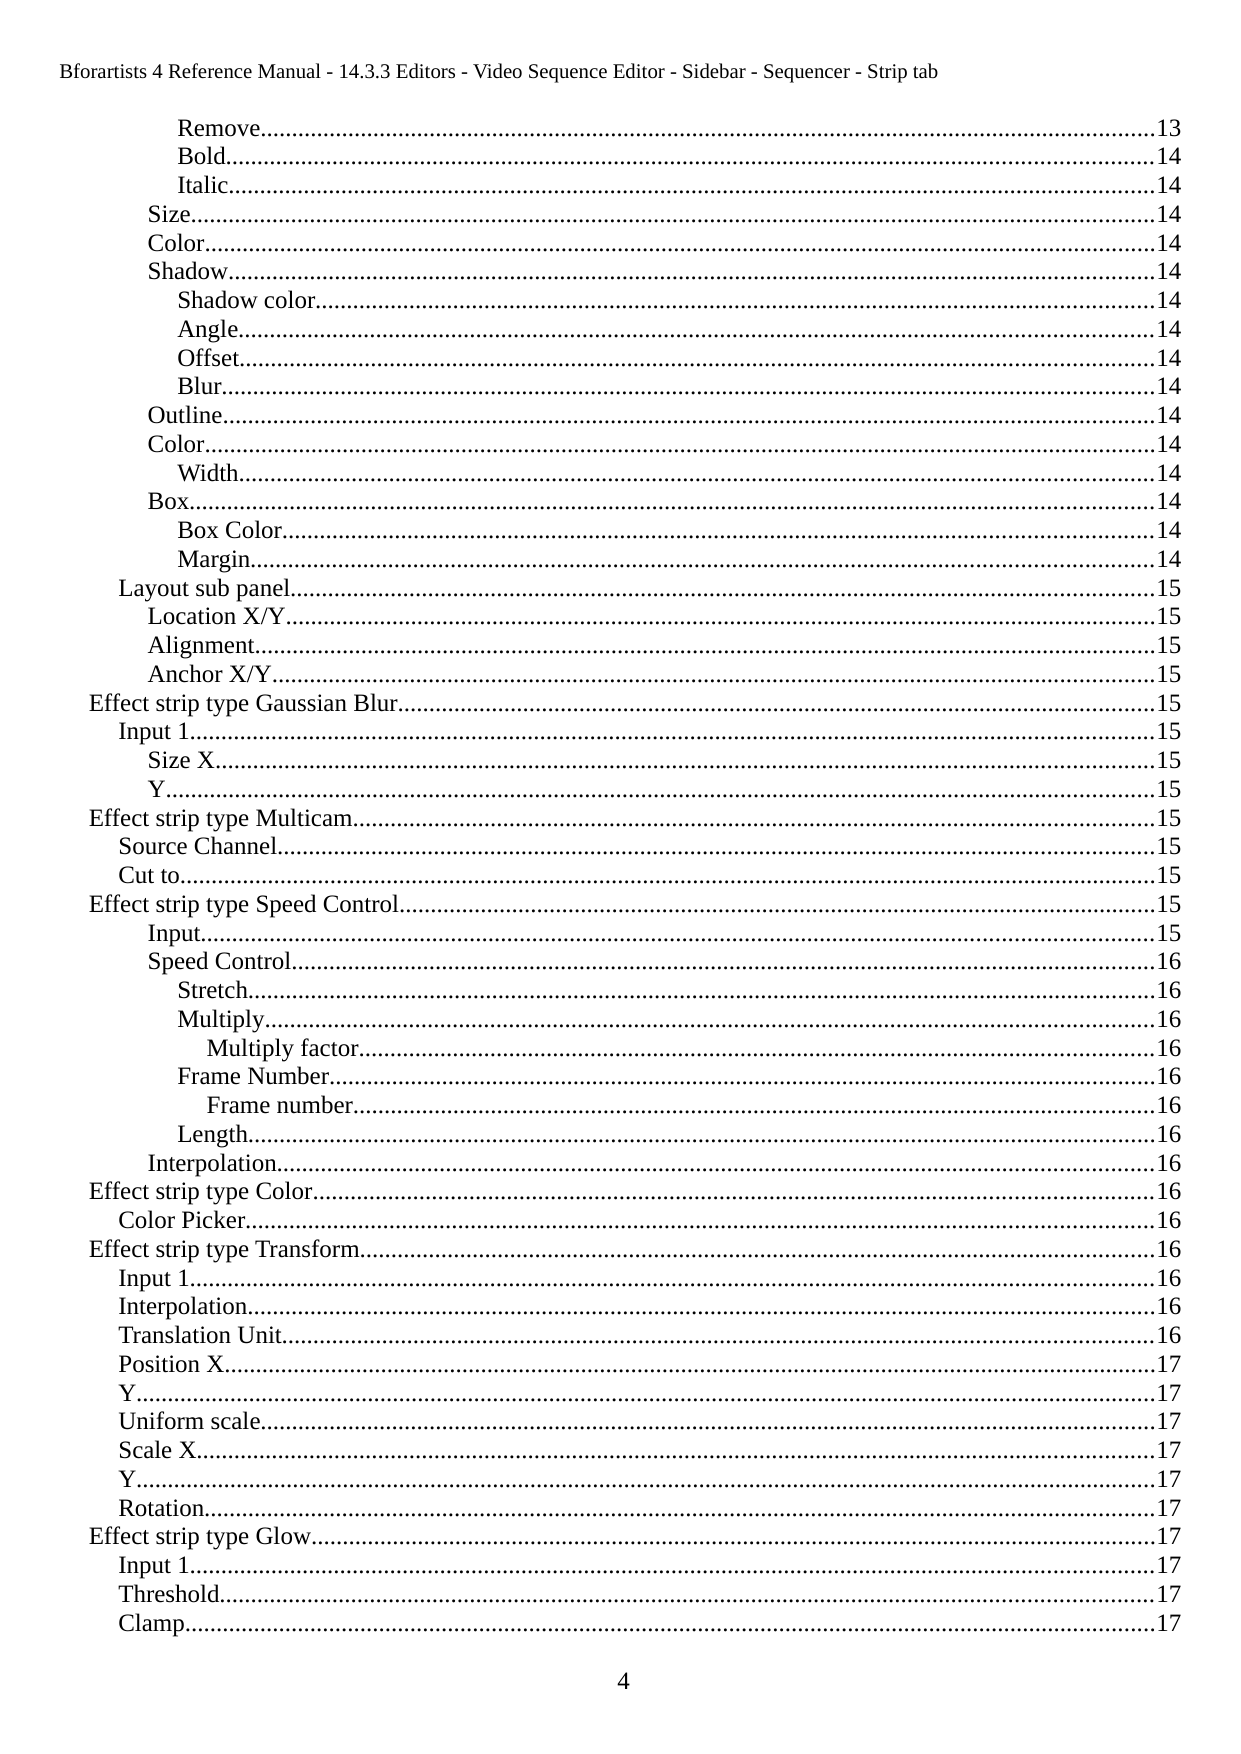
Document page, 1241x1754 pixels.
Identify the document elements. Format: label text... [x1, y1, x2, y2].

text Multiply factor 16 [206, 1033, 1181, 1061]
text Remove 13 [177, 113, 1181, 141]
text Shadow 14 [147, 256, 1181, 285]
text Effect strip type Transform 16 [88, 1234, 1181, 1263]
text Italic 14 [177, 170, 1181, 199]
text Effect strip type Color 16 [88, 1176, 1181, 1205]
text Effect strip type Multicam 15 [88, 803, 1181, 831]
text Color Picker 16 [118, 1205, 1181, 1234]
text Size X 15 [147, 745, 1181, 774]
text Width 14 [177, 458, 1181, 486]
text Input 15 [147, 918, 1181, 946]
text Y 17 [118, 1378, 1181, 1406]
text Box Color 14 [177, 515, 1181, 544]
text Effect strip type Speed Control 15 [88, 889, 1181, 918]
text Input 1 15 [118, 716, 1181, 745]
text Color 14 [147, 429, 1181, 458]
text Color 14 [147, 228, 1181, 256]
text Location X/Y 15 [147, 601, 1181, 630]
text Clamp 17 [118, 1608, 1181, 1636]
text Frame number 16 [206, 1090, 1181, 1119]
text Frame Number 16 [177, 1061, 1181, 1090]
text Length 16 [177, 1119, 1181, 1148]
text Size 14 [147, 199, 1181, 228]
text Blur 14 [177, 371, 1181, 400]
text Speed Control 16 [147, 946, 1181, 975]
text Interpolation 16 [118, 1291, 1181, 1320]
text Interpolation 16 [147, 1148, 1181, 1176]
text Scale X 17 [118, 1435, 1181, 1464]
text Layout sub panel 15 [118, 573, 1181, 601]
text Input 1 16 [118, 1263, 1181, 1291]
text Threshold 17 [118, 1579, 1181, 1608]
text Y 17 [118, 1464, 1181, 1493]
text Offset 14 [177, 343, 1181, 371]
text Translation Unit 16 [118, 1320, 1181, 1349]
text Multiply 16 [177, 1004, 1181, 1033]
text Position X 17 [118, 1349, 1181, 1378]
text Uniform scale 17 [118, 1406, 1181, 1435]
text Alignment 15 [147, 630, 1181, 659]
text Anchor X/Y 15 [147, 659, 1181, 688]
text Rotation 17 [118, 1493, 1181, 1521]
text Cut to 15 [118, 860, 1181, 889]
text Outline 14 [147, 400, 1181, 429]
text Box 14 [147, 486, 1181, 515]
text Margin 14 [177, 544, 1181, 573]
text Shadow color 14 [177, 285, 1181, 314]
text Bold 14 [177, 141, 1181, 170]
text Stretch 16 [177, 975, 1181, 1004]
text Effect strip type Gaussian Blur 15 [88, 688, 1181, 716]
text Source Channel 15 [118, 831, 1181, 860]
text Y 15 [147, 774, 1181, 803]
text Angle 14 [177, 314, 1181, 343]
text Effect strip type Glow 17 [88, 1521, 1181, 1550]
text Input 1 17 [118, 1550, 1181, 1579]
